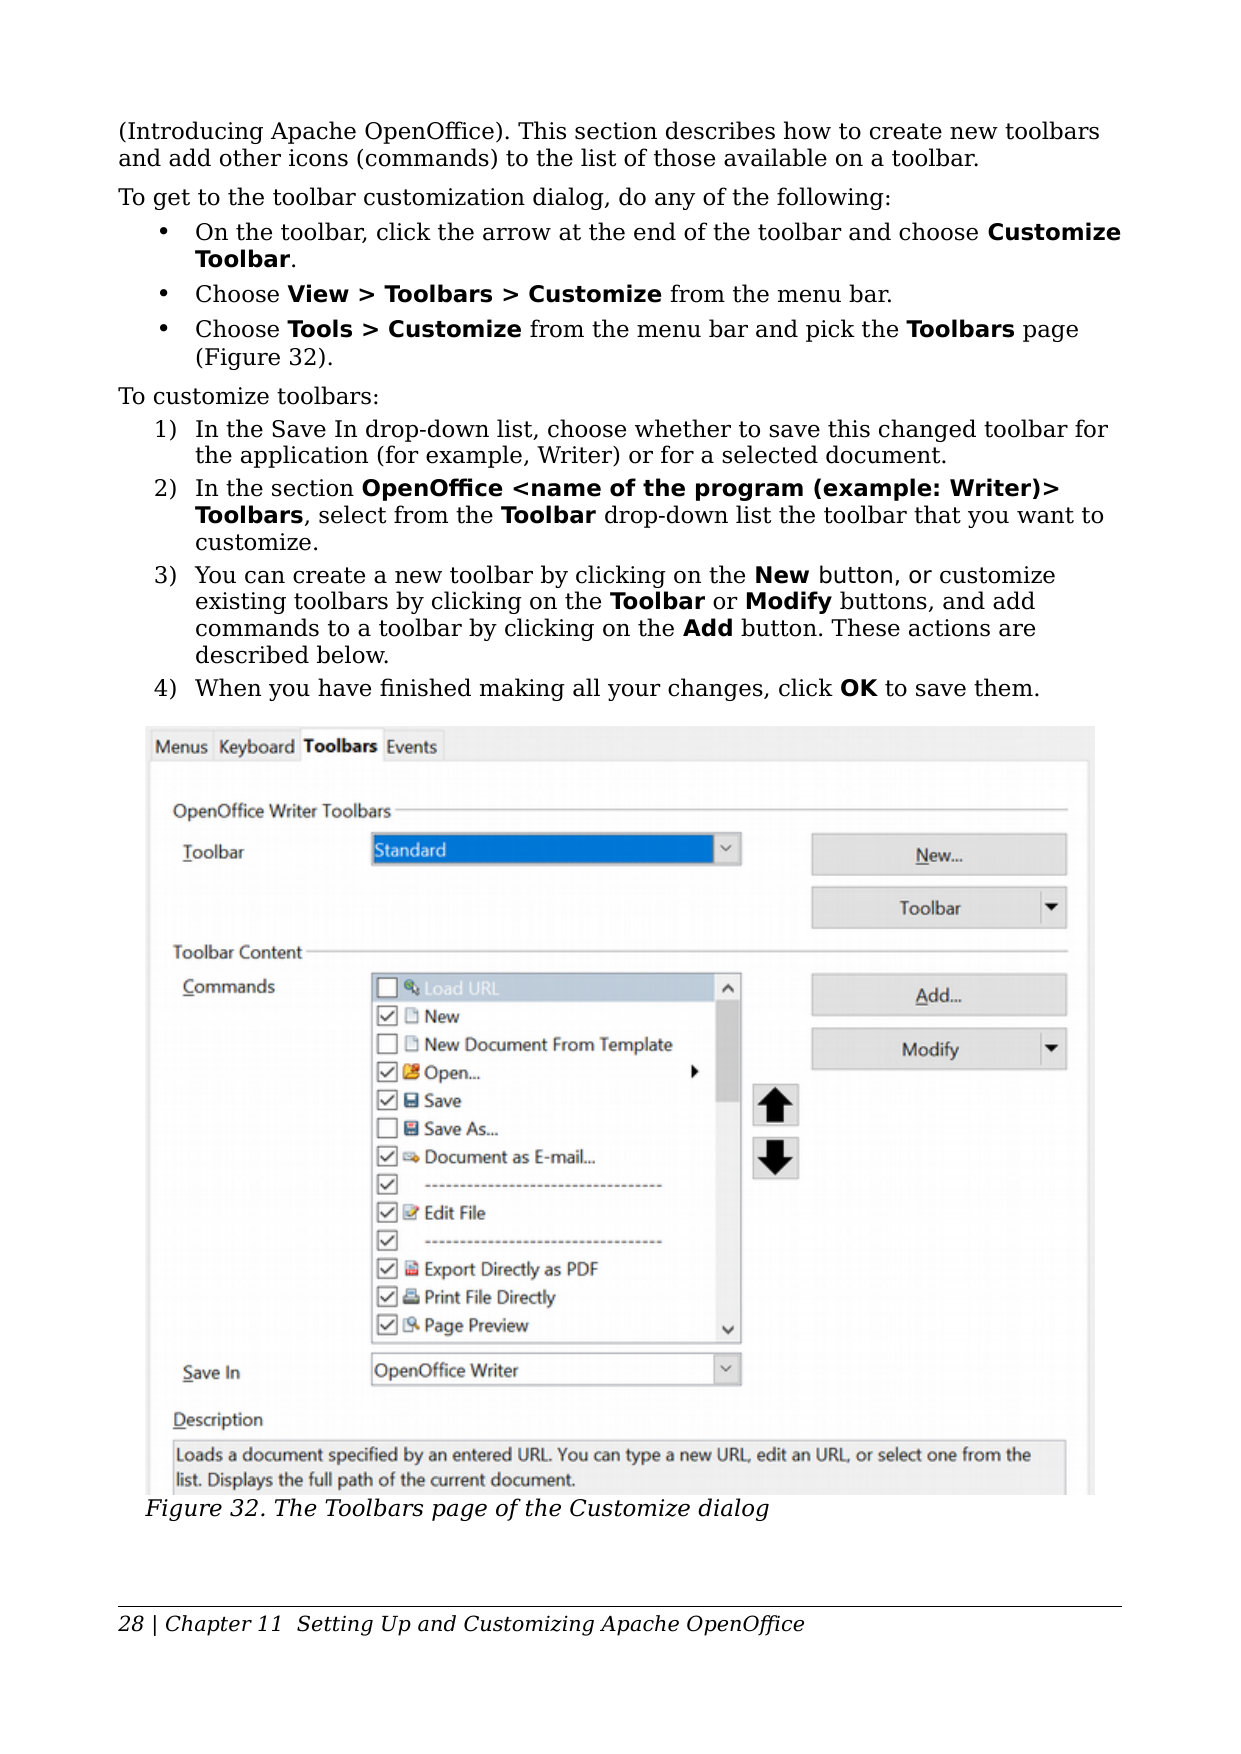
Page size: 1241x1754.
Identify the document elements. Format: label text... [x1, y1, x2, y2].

text (Introducing Apache OpenOffice). This section describes how to create new toolbars and add other icons (commands) to the list of those available on a toolbar. [118, 118, 1122, 171]
list Choose Tools > Customize from the menu bar and pick the Toolbars page (Figure 32). [156, 314, 1122, 370]
list To customize toolbars: [118, 383, 1122, 409]
picture [145, 726, 1095, 1495]
list When you have finished making all your changes, click OK to save them. [177, 675, 1122, 701]
list In the section OpenOffice <name of the program (example: Writer)> Toolbars, select from the Toolbar drop-down list the toolbar that you want to customize. [177, 476, 1122, 556]
list In the Save In drop-down list, choose whether to save this changed toolbar for the application (for example, Writer) or for a selected document. [177, 416, 1122, 469]
list To get to the toolbar customization dialog, do any of the following: [118, 184, 1122, 211]
list You can create a new toolbar by clicking on the New button, or customize existing toolbars by clicking on the Toolbar or Modify buttons, and add commands to a toolbar by clicking on the Add button. These actions are described below. [177, 562, 1122, 668]
list On the toolbar, click the arrow at the end of the toolbar and choose Customize Toolbar. [156, 217, 1122, 273]
list Choose View > Toolbars > Customize from the menu bar. [156, 279, 1122, 308]
text Figure 32. The Toolbars page of the Customize dialog [145, 1495, 1095, 1521]
